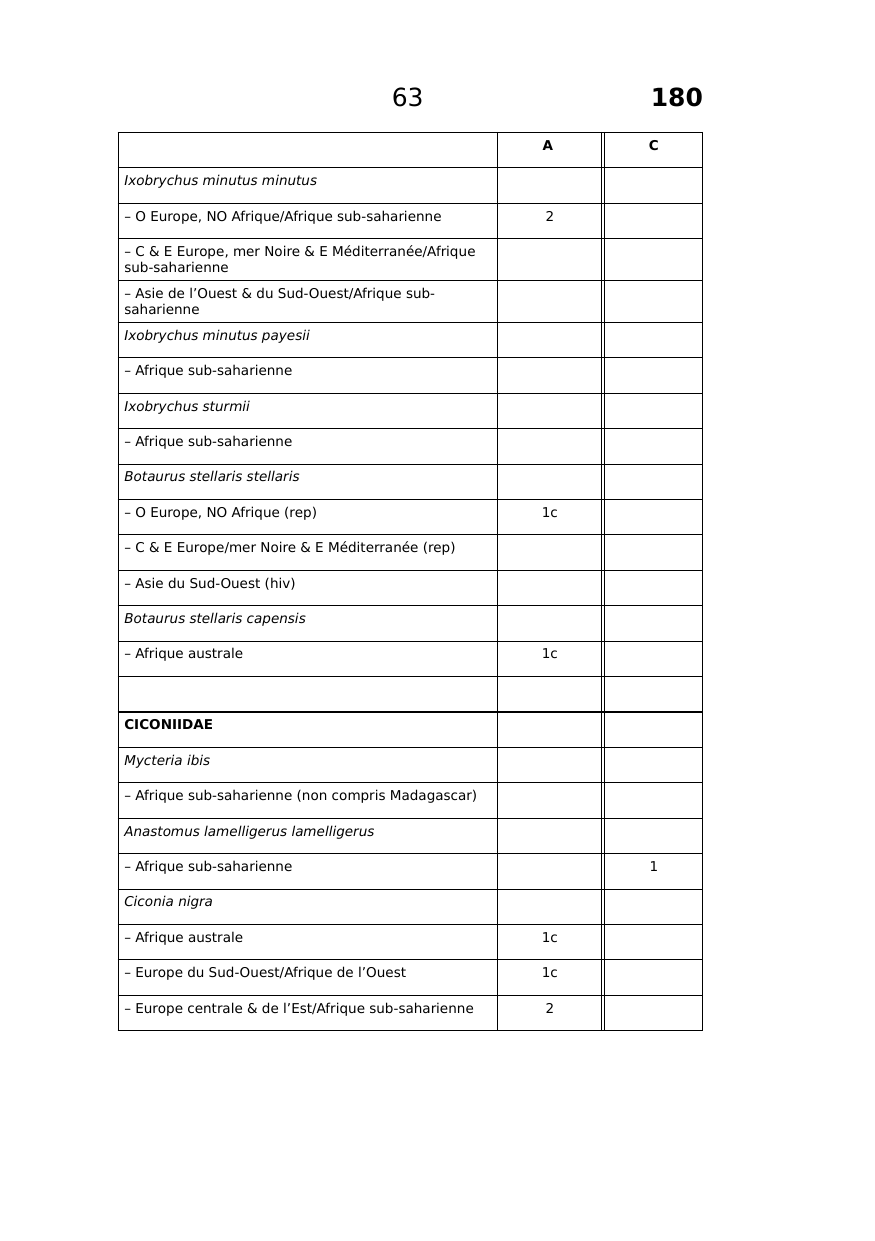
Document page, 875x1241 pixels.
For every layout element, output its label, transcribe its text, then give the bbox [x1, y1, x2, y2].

table_cell [498, 713, 601, 747]
table_cell [498, 571, 601, 605]
table_cell [605, 500, 702, 534]
table_cell 1c [498, 500, 601, 534]
table_cell 2 [498, 996, 601, 1030]
table_cell [498, 429, 601, 463]
table_cell [498, 783, 601, 818]
table_cell – Asie du Sud-Ouest (hiv) [119, 571, 497, 605]
table_cell 1c [498, 642, 601, 676]
table_cell Anastomus lamelligerus lamelligerus [119, 819, 497, 853]
table_cell [605, 642, 702, 676]
table_cell [605, 394, 702, 428]
table_cell – Asie de l’Ouest & du Sud-Ouest/Afrique sub-saharienne [119, 281, 497, 322]
table_cell – Europe centrale & de l’Est/Afrique sub-saharienne [119, 996, 497, 1030]
table_cell [605, 713, 702, 747]
table_cell [498, 281, 601, 322]
table_cell [605, 429, 702, 463]
table_cell [605, 323, 702, 357]
table_cell [605, 606, 702, 641]
table_cell – C & E Europe, mer Noire & E Méditerranée/Afrique sub-saharienne [119, 239, 497, 280]
table_cell [605, 925, 702, 959]
table_cell CICONIIDAE [119, 713, 497, 747]
table_cell [498, 535, 601, 570]
table_cell – Europe du Sud-Ouest/Afrique de l’Ouest [119, 960, 497, 995]
table_cell – O Europe, NO Afrique/Afrique sub-saharienne [119, 204, 497, 238]
table_cell [605, 571, 702, 605]
table_cell [605, 281, 702, 322]
table_cell Ixobrychus sturmii [119, 394, 497, 428]
table_cell [605, 996, 702, 1030]
table_cell – Afrique sub-saharienne (non compris Madagascar) [119, 783, 497, 818]
table_cell – O Europe, NO Afrique (rep) [119, 500, 497, 534]
table_cell Mycteria ibis [119, 748, 497, 782]
table_cell [605, 465, 702, 499]
table_cell – Afrique australe [119, 642, 497, 676]
table_cell 1c [498, 960, 601, 995]
table_cell Botaurus stellaris capensis [119, 606, 497, 641]
table_cell Botaurus stellaris stellaris [119, 465, 497, 499]
table_cell Ciconia nigra [119, 890, 497, 924]
table_cell 1c [498, 925, 601, 959]
table_cell – Afrique australe [119, 925, 497, 959]
table_cell [498, 819, 601, 853]
table_cell [605, 819, 702, 853]
table_header A [498, 133, 601, 167]
table_cell [498, 168, 601, 203]
table_cell [605, 535, 702, 570]
table_cell Ixobrychus minutus payesii [119, 323, 497, 357]
table_cell [498, 323, 601, 357]
table_cell [498, 890, 601, 924]
table_cell [605, 677, 702, 711]
table_cell 2 [498, 204, 601, 238]
table_cell – Afrique sub-saharienne [119, 358, 497, 393]
table_cell 1 [605, 854, 702, 888]
table_cell [498, 394, 601, 428]
table_header C [605, 133, 702, 167]
table_cell [119, 677, 497, 711]
table_cell – Afrique sub-saharienne [119, 429, 497, 463]
table_header [119, 133, 497, 167]
table_cell [498, 606, 601, 641]
table_cell [605, 168, 702, 203]
table_cell [498, 358, 601, 393]
table_cell [498, 854, 601, 888]
table_cell Ixobrychus minutus minutus [119, 168, 497, 203]
table_cell [605, 890, 702, 924]
table_cell [605, 783, 702, 818]
table_cell [605, 960, 702, 995]
table_cell [498, 465, 601, 499]
table_cell [605, 358, 702, 393]
table_cell [498, 748, 601, 782]
table_cell – Afrique sub-saharienne [119, 854, 497, 888]
table_cell [605, 239, 702, 280]
table_cell [605, 204, 702, 238]
table_cell [605, 748, 702, 782]
table_cell [498, 677, 601, 711]
table_cell – C & E Europe/mer Noire & E Méditerranée (rep) [119, 535, 497, 570]
table_cell [498, 239, 601, 280]
